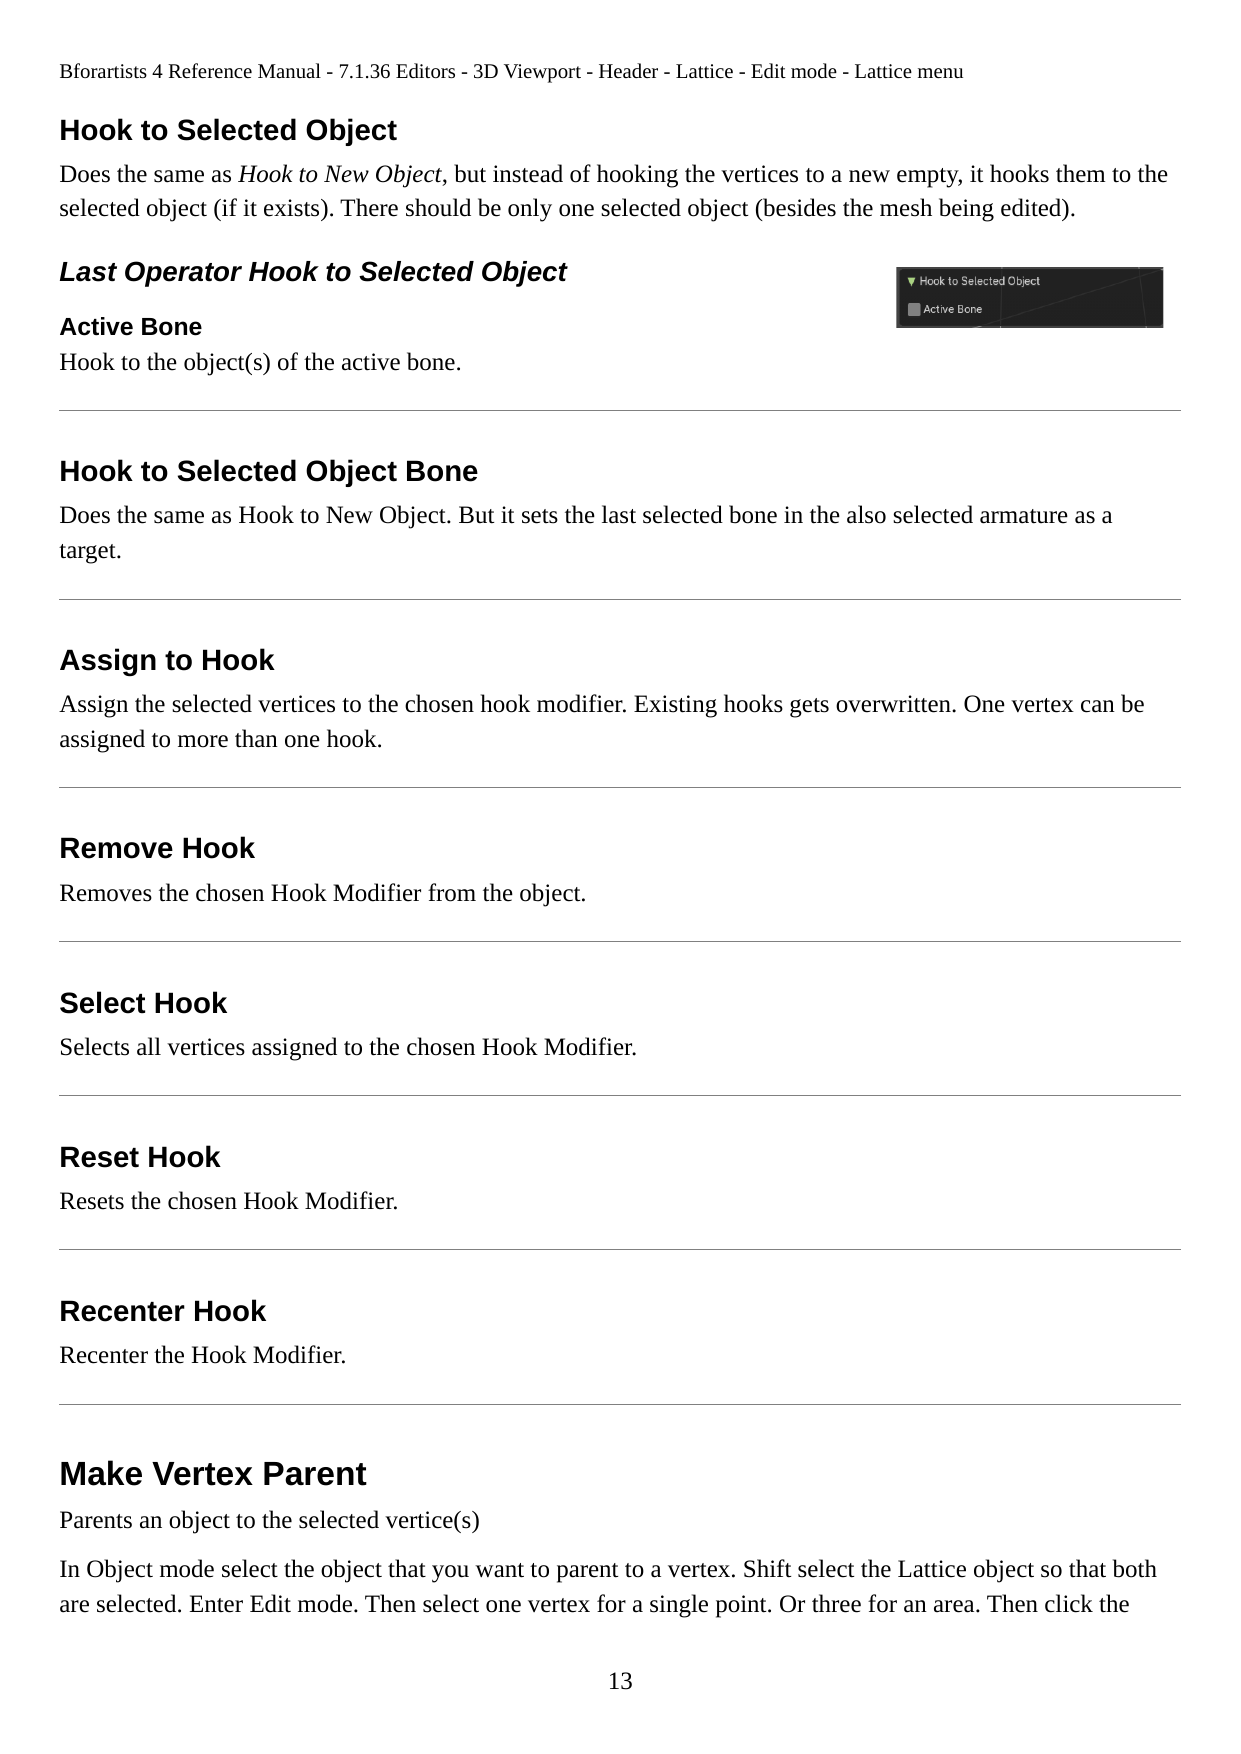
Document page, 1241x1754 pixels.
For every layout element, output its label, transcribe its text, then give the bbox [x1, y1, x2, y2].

subtitle Hook to Selected Object Bone [59, 454, 1181, 488]
subtitle Make Vertex Parent [59, 1454, 1181, 1493]
text Hook to the object(s) of the active bone. [59, 347, 1181, 375]
text Parents an object to the selected vertice(s) [59, 1505, 1181, 1534]
text Removes the chosen Hook Modifier from the object. [59, 878, 1181, 906]
picture [896, 267, 1164, 328]
subtitle Assign to Hook [59, 643, 1181, 677]
text In Object mode select the object that you want to parent to a vertex. Shift select the Lattice object so that both are selected. Enter Edit mode. Then select one vertex for a single point. Or three for an area. Then click the [59, 1554, 1181, 1617]
text Does the same as Hook to New Object. But it sets the last selected bone in the also selected armature as a target. [59, 501, 1181, 564]
subtitle Hook to Selected Object [59, 113, 1181, 146]
subtitle Remove Hook [59, 831, 1181, 865]
text Does the same as Hook to New Object, but instead of hooking the vertices to a new empty, it hooks them to the selected object (if it exists). There should be only one selected object (besides the mesh being edited). [59, 159, 1181, 222]
subtitle Select Hook [59, 986, 1181, 1019]
subtitle Recenter Hook [59, 1294, 1181, 1327]
text Selects all vertices assigned to the chosen Hook Modifier. [59, 1032, 1181, 1061]
subtitle Last Operator Hook to Selected Object [59, 255, 1181, 287]
text Recenter the Hook Modifier. [59, 1340, 1181, 1369]
text Assign the selected vertices to the chosen hook modifier. Existing hooks gets overwritten. One vertex can be assigned to more than one hook. [59, 689, 1181, 752]
subtitle Reset Hook [59, 1139, 1181, 1173]
subtitle Active Bone [59, 312, 1181, 340]
text Resets the chosen Hook Modifier. [59, 1186, 1181, 1214]
